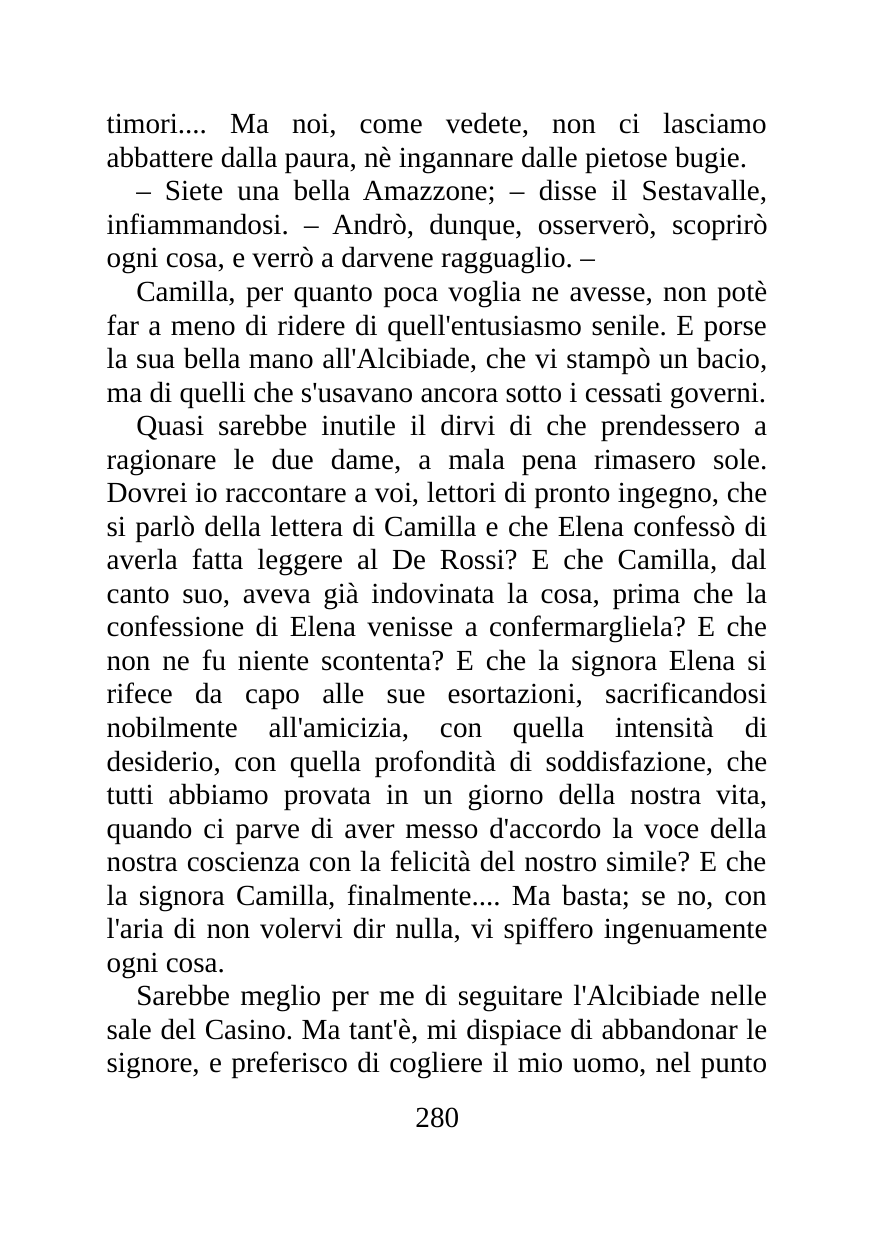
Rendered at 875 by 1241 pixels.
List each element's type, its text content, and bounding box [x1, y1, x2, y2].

text timori.... Ma noi, come vedete, non ci lasciamo abbattere dalla paura, nè ingannare dalle pietose bugie. [106, 106, 768, 173]
text ‒ Siete una bella Amazzone; ‒ disse il Sestavalle, infiammandosi. ‒ Andrò, dunque, osserverò, scoprirò ogni cosa, e verrò a darvene ragguaglio. ‒ [106, 173, 768, 274]
text Sarebbe meglio per me di seguitare l'Alcibiade nelle sale del Casino. Ma tant'è, mi dispiace di abbandonar le signore, e preferisco di cogliere il mio uomo, nel punto [106, 978, 768, 1079]
text Camilla, per quanto poca voglia ne avesse, non potè far a meno di ridere di quell'entusiasmo senile. E porse la sua bella mano all'Alcibiade, che vi stampò un bacio, ma di quelli che s'usavano ancora sotto i cessati governi. [106, 274, 768, 408]
text Quasi sarebbe inutile il dirvi di che prendessero a ragionare le due dame, a mala pena rimasero sole. Dovrei io raccontare a voi, lettori di pronto ingegno, che si parlò della lettera di Camilla e che Elena confessò di averla fatta leggere al De Rossi? E che Camilla, dal canto suo, aveva già indovinata la cosa, prima che la confessione di Elena venisse a confermargliela? E che non ne fu niente scontenta? E che la signora Elena si rifece da capo alle sue esortazioni, sacrificandosi nobilmente all'amicizia, con quella intensità di desiderio, con quella profondità di soddisfazione, che tutti abbiamo provata in un giorno della nostra vita, quando ci parve di aver messo d'accordo la voce della nostra coscienza con la felicità del nostro simile? E che la signora Camilla, finalmente.... Ma basta; se no, con l'aria di non volervi dir nulla, vi spiffero ingenuamente ogni cosa. [106, 408, 768, 978]
